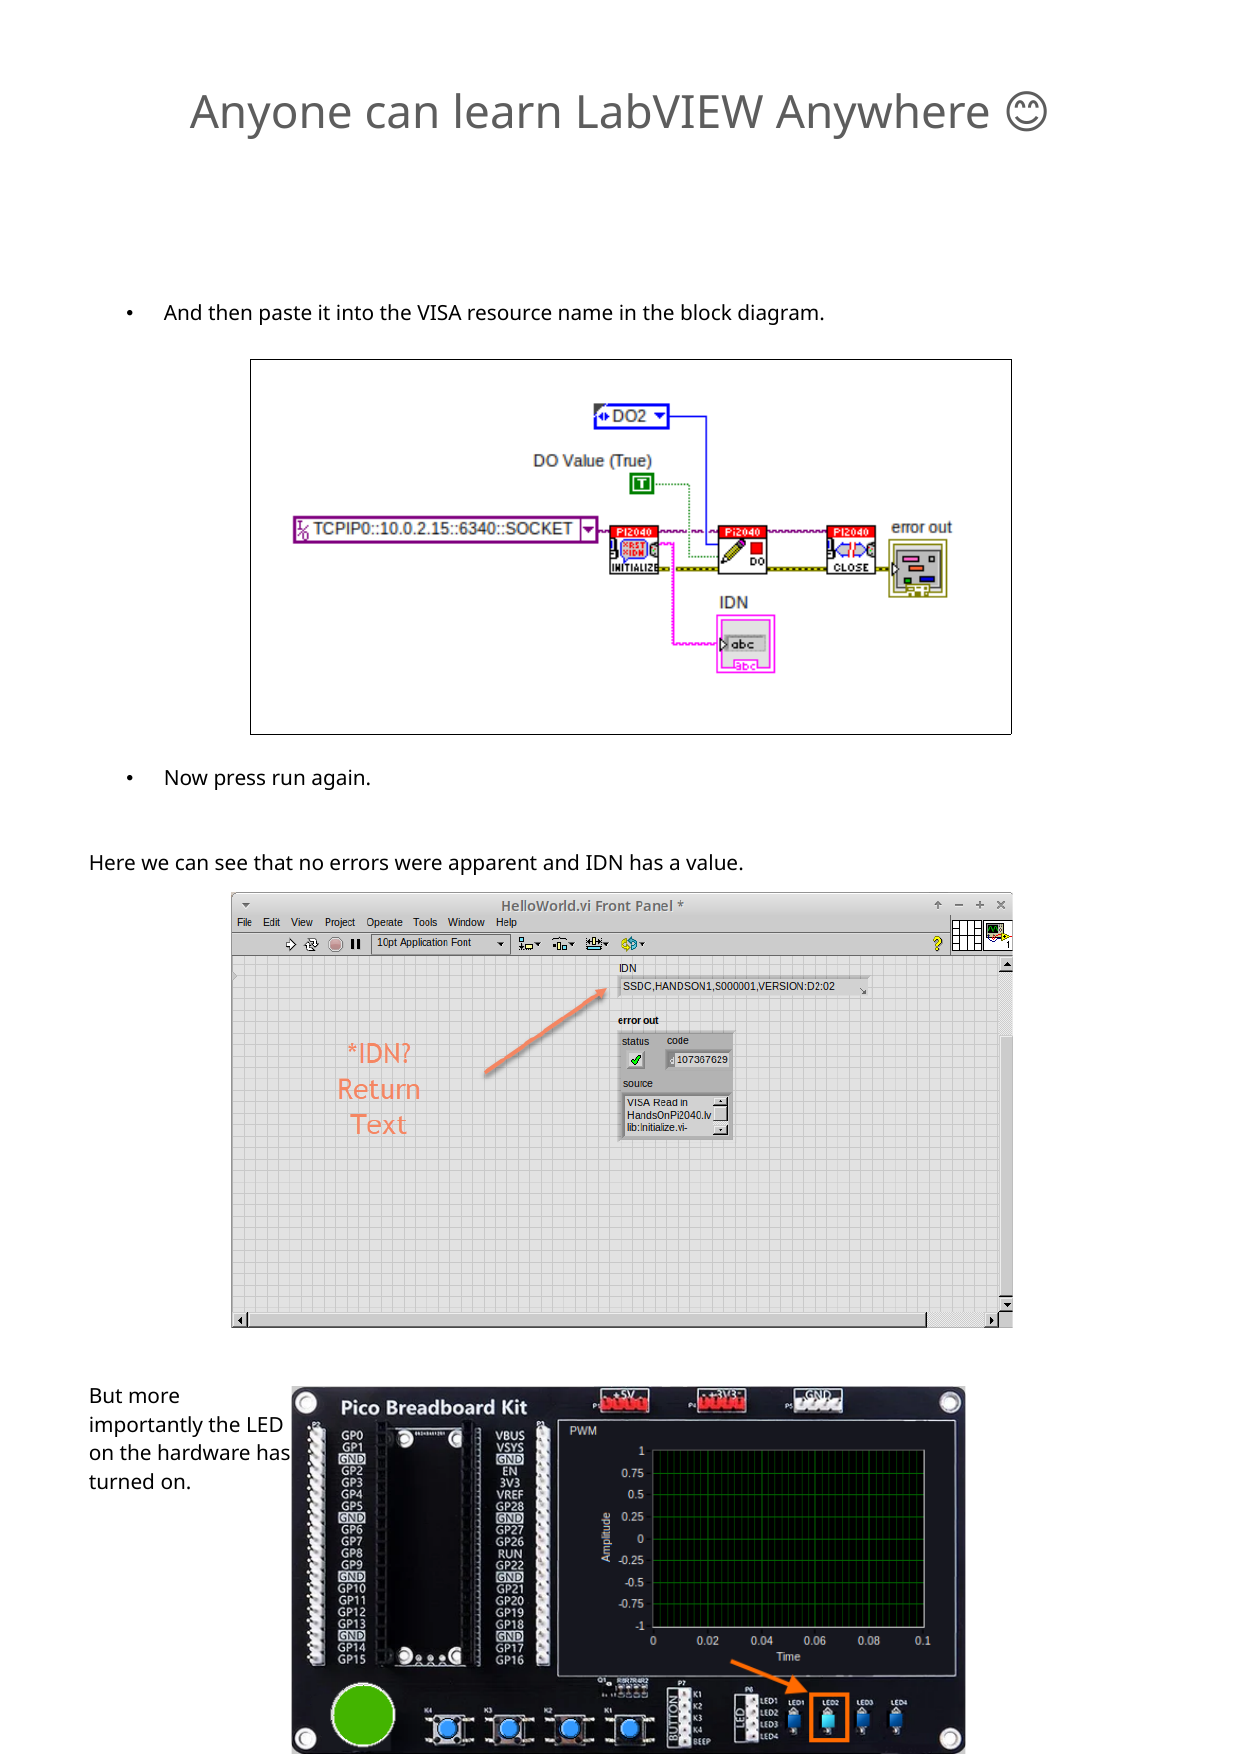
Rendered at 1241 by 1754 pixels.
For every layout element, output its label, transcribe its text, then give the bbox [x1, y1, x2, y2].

list Now press run again. [126, 763, 1152, 791]
picture [253, 362, 1008, 732]
list And then paste it into the VISA resource name in the block diagram. [126, 298, 1152, 326]
text But more importantly the LED on the hardware has turned on. [88, 1381, 1152, 1495]
text Here we can see that no errors were apparent and IDN has a value. [88, 848, 1152, 877]
picture [231, 892, 1013, 1328]
picture [291, 1386, 966, 1754]
